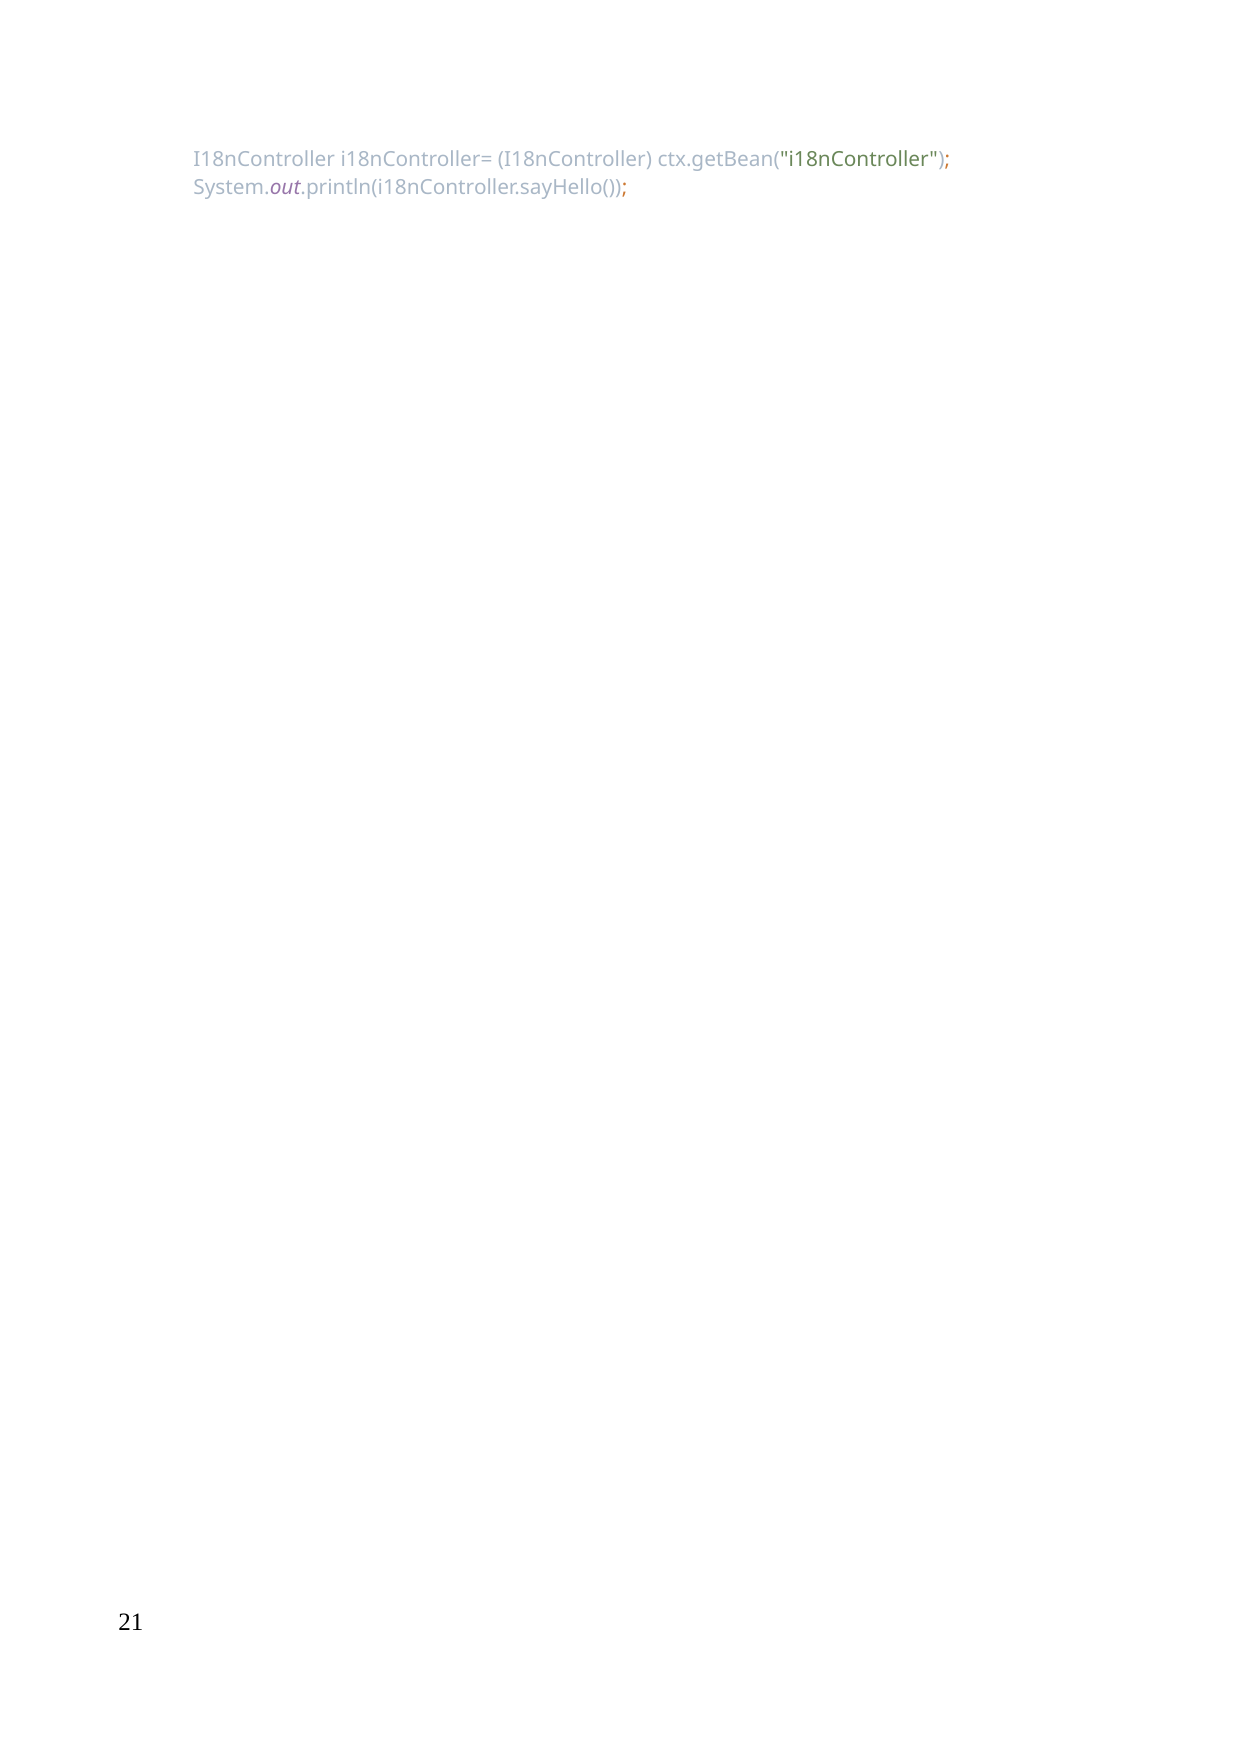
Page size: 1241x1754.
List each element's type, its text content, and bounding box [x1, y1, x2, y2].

text I18nController i18nController= (I18nController) ctx.getBean("i18nController"); System.out.println(i18nController.sayHello()); [118, 118, 1122, 201]
